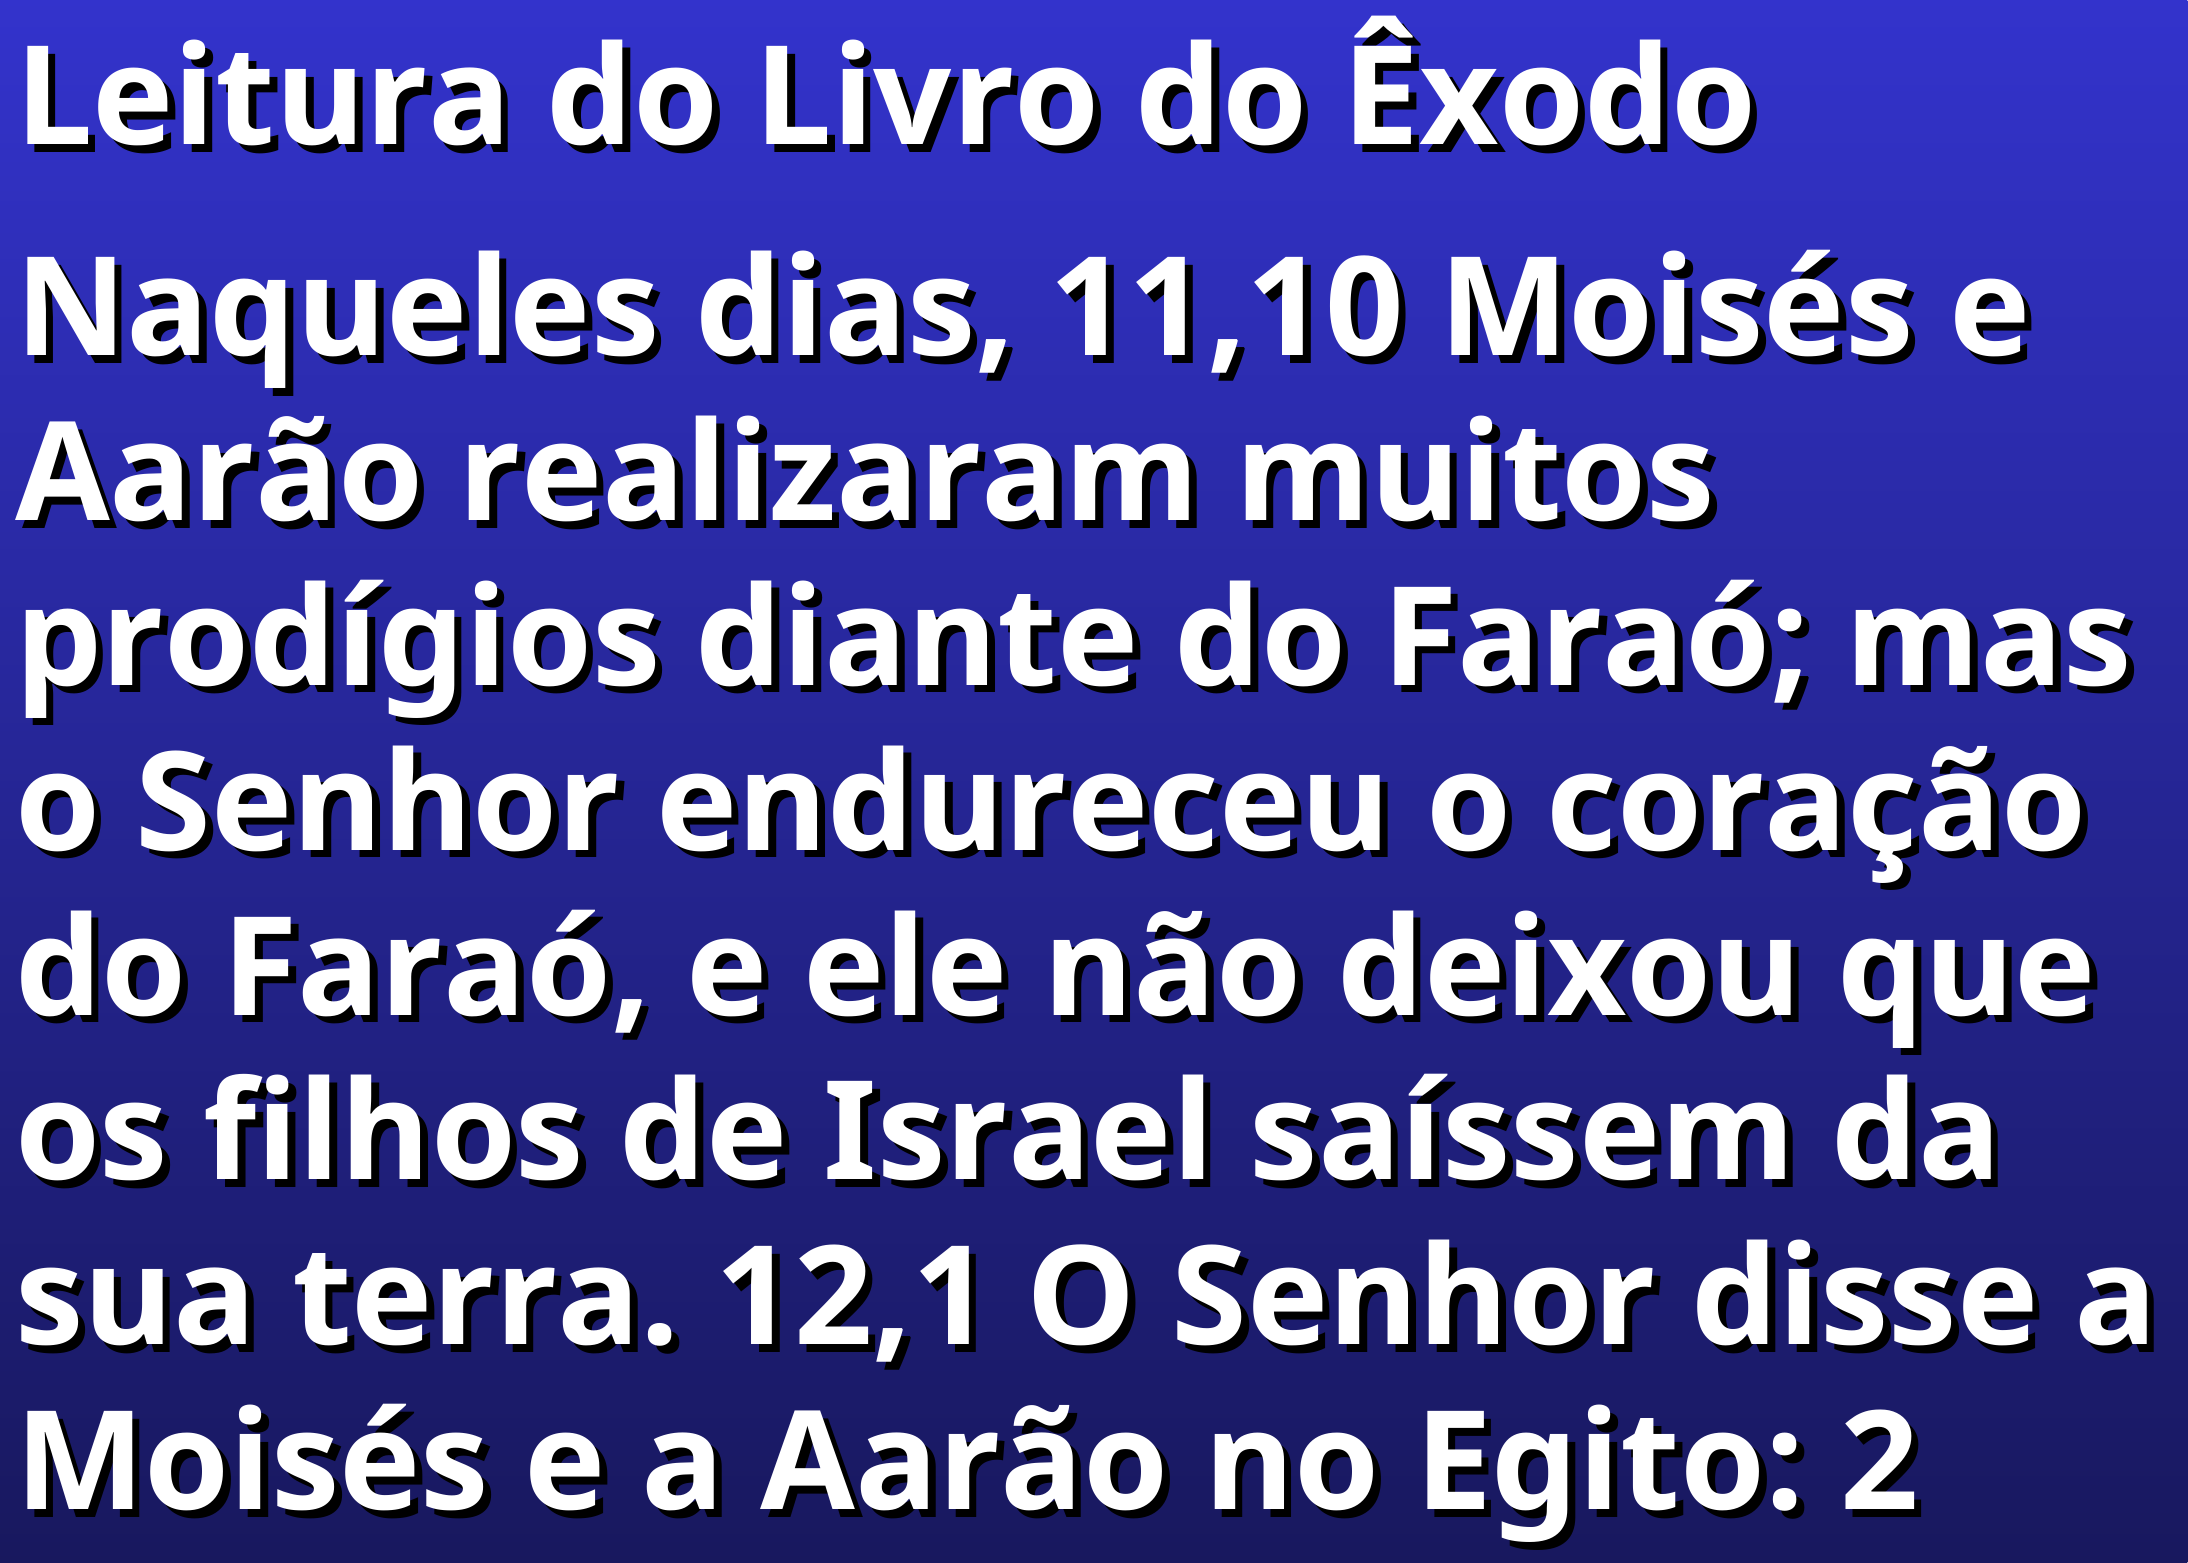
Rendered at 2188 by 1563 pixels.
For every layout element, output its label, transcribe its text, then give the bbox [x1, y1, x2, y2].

text_box Leitura do Livro do Êxodo Naqueles dias, 11,10 Moisés e Aarão realizaram muitos prodígios diante do Faraó; mas o Senhor endureceu o coração do Faraó, e ele não deixou que os filhos de Israel saíssem da sua terra. 12,1 O Senhor disse a Moisés e a Aarão no Egito: 2 [0, 0, 2188, 1546]
